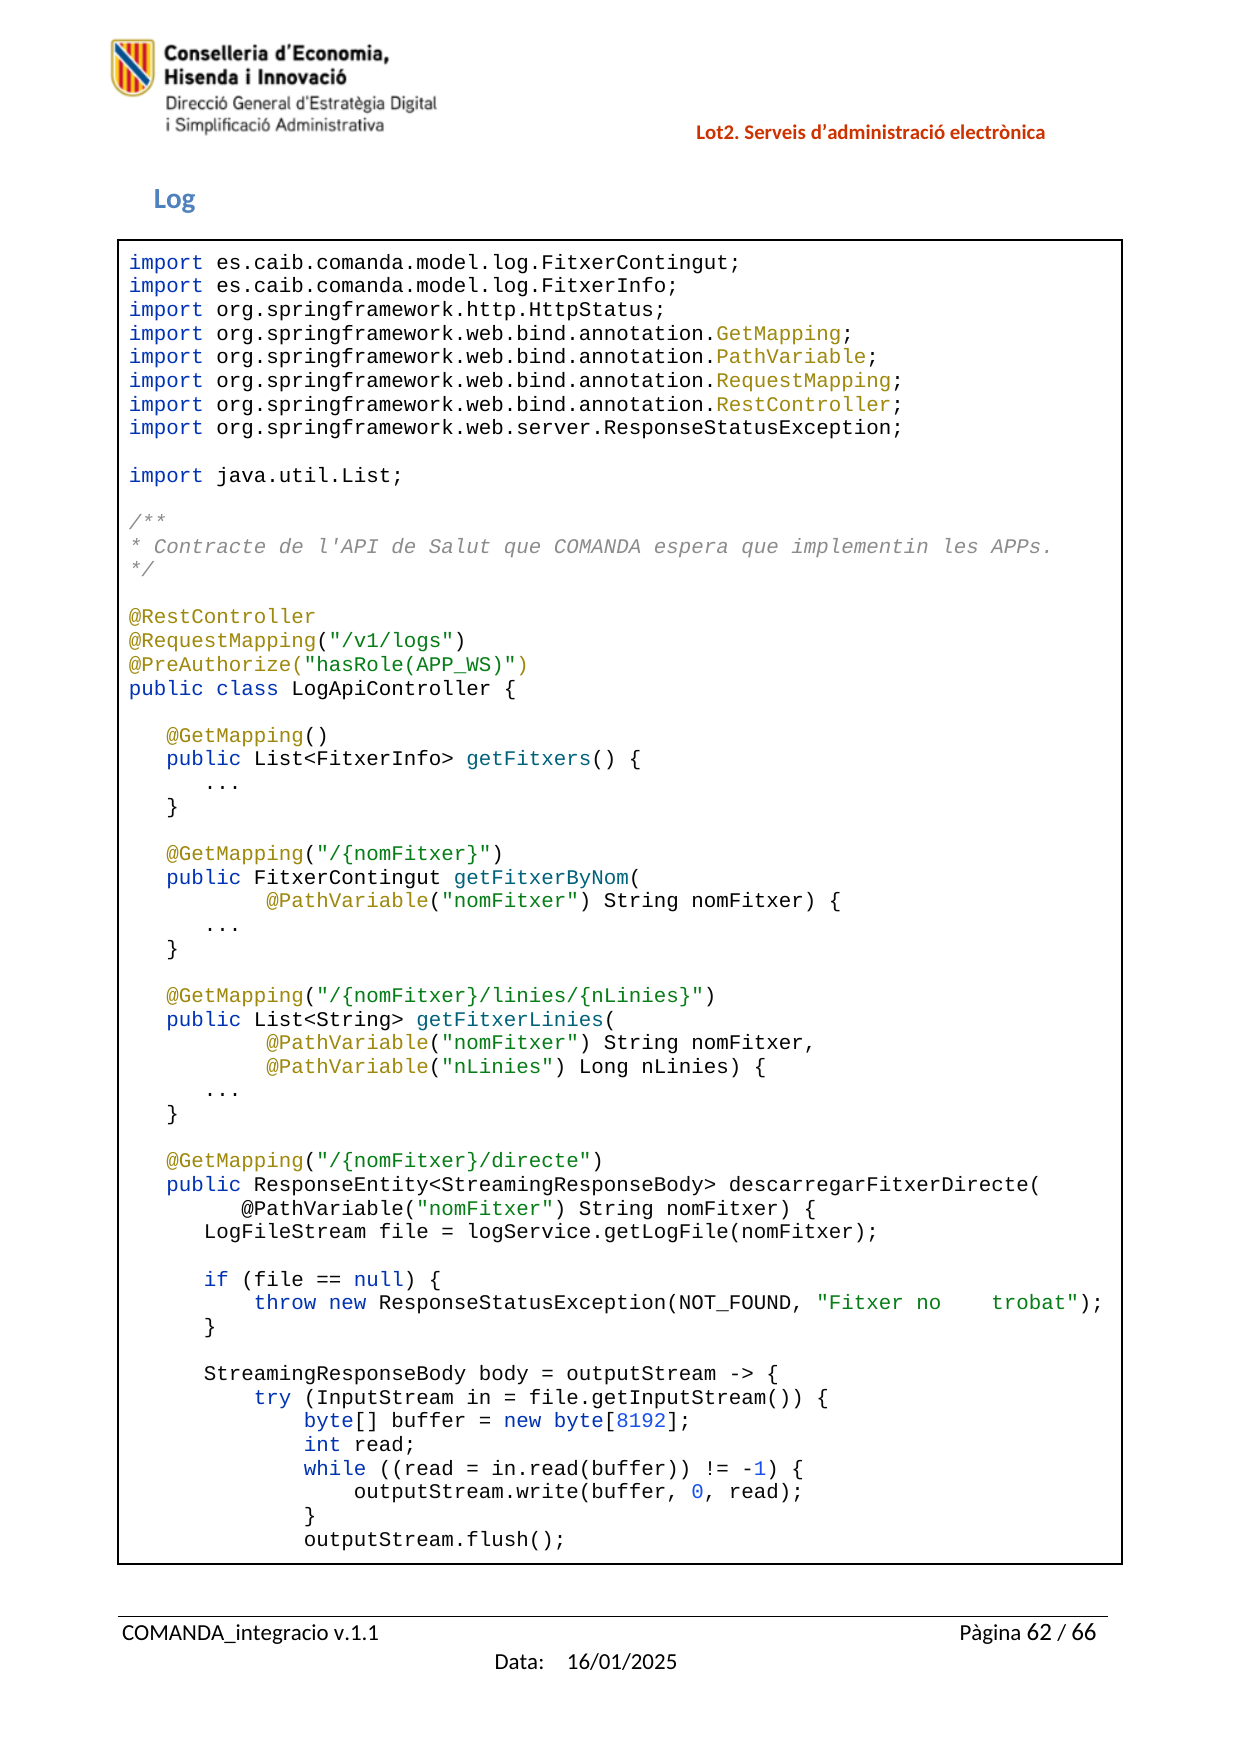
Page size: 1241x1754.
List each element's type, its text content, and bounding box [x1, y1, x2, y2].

picture [100, 26, 467, 156]
table_header import es.caib.comanda.model.log.FitxerContingut; import es.caib.comanda.model.log.FitxerInfo; import org.springframework.http.HttpStatus; import org.springframework.web.bind.annotation.GetMapping; import org.springframework.web.bind.annotation.PathVariable; import org.springframework.web.bind.annotation.RequestMapping; import org.springframework.web.bind.annotation.RestController; import org.springframework.web.server.ResponseStatusException; import java.util.List; /** * Contracte de l'API de Salut que COMANDA espera que implementin les APPs. */ @RestController @RequestMapping("/v1/logs") @PreAuthorize("hasRole(APP_WS)") public class LogApiController { @GetMapping() public List<FitxerInfo> getFitxers() { ... } @GetMapping("/{nomFitxer}") public FitxerContingut getFitxerByNom( @PathVariable("nomFitxer") String nomFitxer) { ... } @GetMapping("/{nomFitxer}/linies/{nLinies}") public List<String> getFitxerLinies( @PathVariable("nomFitxer") String nomFitxer, @PathVariable("nLinies") Long nLinies) { ... } @GetMapping("/{nomFitxer}/directe") public ResponseEntity<StreamingResponseBody> descarregarFitxerDirecte( @PathVariable("nomFitxer") String nomFitxer) { LogFileStream file = logService.getLogFile(nomFitxer); if (file == null) { throw new ResponseStatusException(NOT_FOUND, "Fitxer no trobat"); } StreamingResponseBody body = outputStream -> { try (InputStream in = file.getInputStream()) { byte[] buffer = new byte[8192]; int read; while ((read = in.read(buffer)) != -1) { outputStream.write(buffer, 0, read); } outputStream.flush(); [119, 241, 1121, 1563]
subtitle Log [153, 180, 1122, 216]
